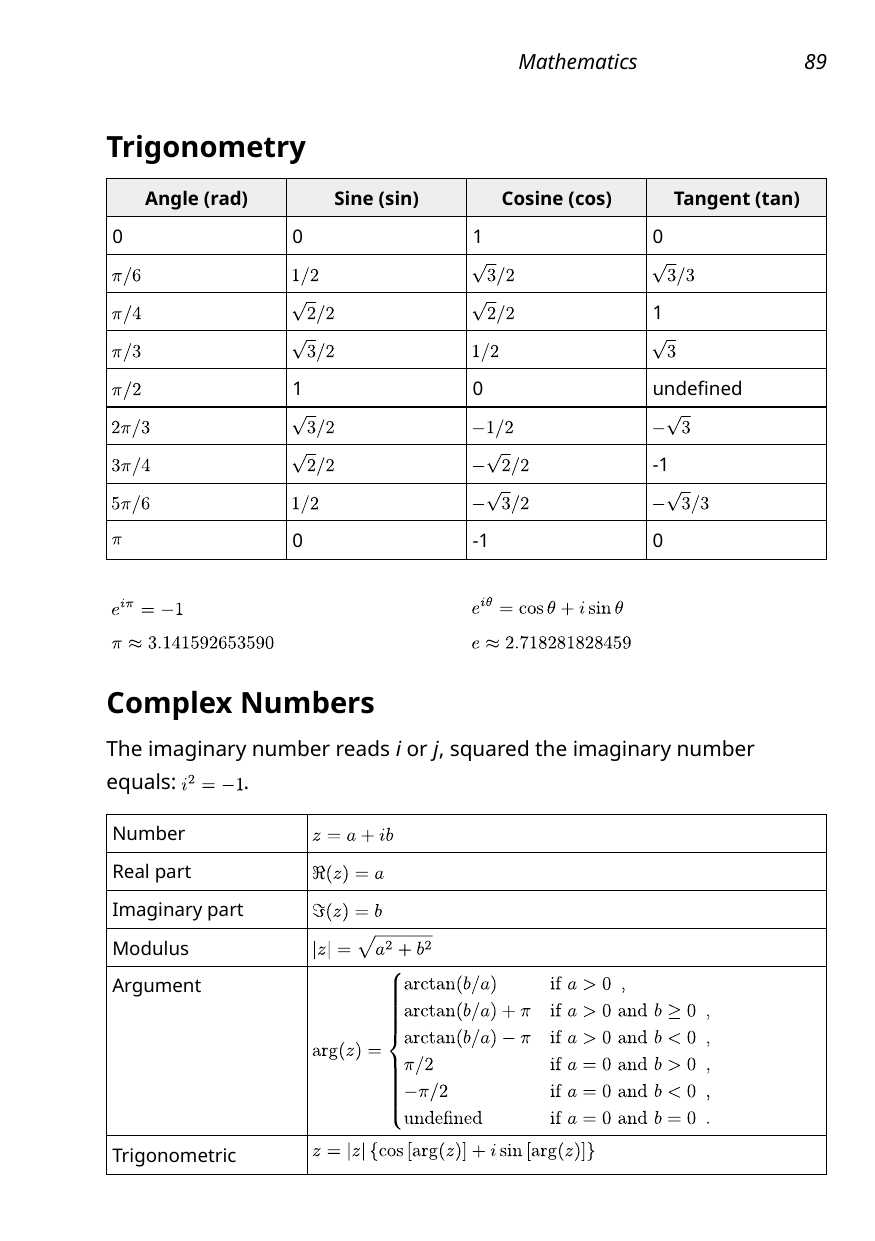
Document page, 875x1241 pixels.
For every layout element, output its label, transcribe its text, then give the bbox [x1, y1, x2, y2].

table_cell 0 [287, 217, 466, 254]
table_header Number [107, 815, 307, 852]
table_cell [467, 331, 646, 368]
table_cell undefined [647, 369, 826, 406]
table_cell [647, 331, 826, 368]
table_header Tangent (tan) [647, 179, 826, 216]
table_cell 0 [287, 521, 466, 558]
table_cell [107, 369, 286, 406]
table_cell [107, 331, 286, 368]
table_cell [467, 408, 646, 444]
table_cell [467, 484, 646, 520]
table_cell 1 [647, 293, 826, 330]
table_cell Modulus [107, 929, 307, 966]
table_header Cosine (cos) [467, 179, 646, 216]
table_cell [308, 1136, 826, 1173]
table_cell [287, 484, 466, 520]
table_header Sine (sin) [287, 179, 466, 216]
table_cell [308, 967, 826, 1135]
table_header [308, 815, 826, 852]
table_cell [287, 445, 466, 482]
table_cell [107, 408, 286, 444]
table_cell [287, 255, 466, 292]
table_cell [308, 853, 826, 890]
table_cell [107, 521, 286, 558]
table_cell [467, 445, 646, 482]
table_cell Argument [107, 967, 307, 1135]
table_cell [466, 625, 827, 661]
table_cell [287, 293, 466, 330]
text The imaginary number reads i or j, squared the imaginary number equals: . [106, 734, 827, 795]
table_cell -1 [467, 521, 646, 558]
table_cell [647, 484, 826, 520]
table_header Angle (rad) [107, 179, 286, 216]
subtitle Trigonometry [106, 126, 827, 166]
table_cell 1 [287, 369, 466, 406]
table_cell Trigonometric [107, 1136, 307, 1173]
table_cell [647, 255, 826, 292]
table_header [466, 588, 827, 625]
table_cell [107, 293, 286, 330]
table_cell [287, 331, 466, 368]
table_cell 0 [647, 521, 826, 558]
table_cell 0 [467, 369, 646, 406]
subtitle Complex Numbers [106, 682, 827, 722]
table_cell Real part [107, 853, 307, 890]
table_cell [467, 293, 646, 330]
table_cell [107, 484, 286, 520]
table_cell 1 [467, 217, 646, 254]
table_cell 0 [107, 217, 286, 254]
table_cell [287, 408, 466, 444]
table_cell Imaginary part [107, 891, 307, 928]
table_cell -1 [647, 445, 826, 482]
table_cell [107, 445, 286, 482]
table_cell [467, 255, 646, 292]
table_cell [308, 891, 826, 928]
table_cell [107, 255, 286, 292]
table_cell [647, 408, 826, 444]
table_cell [308, 929, 826, 966]
table_cell [106, 625, 466, 661]
table_header [106, 588, 466, 625]
table_cell 0 [647, 217, 826, 254]
